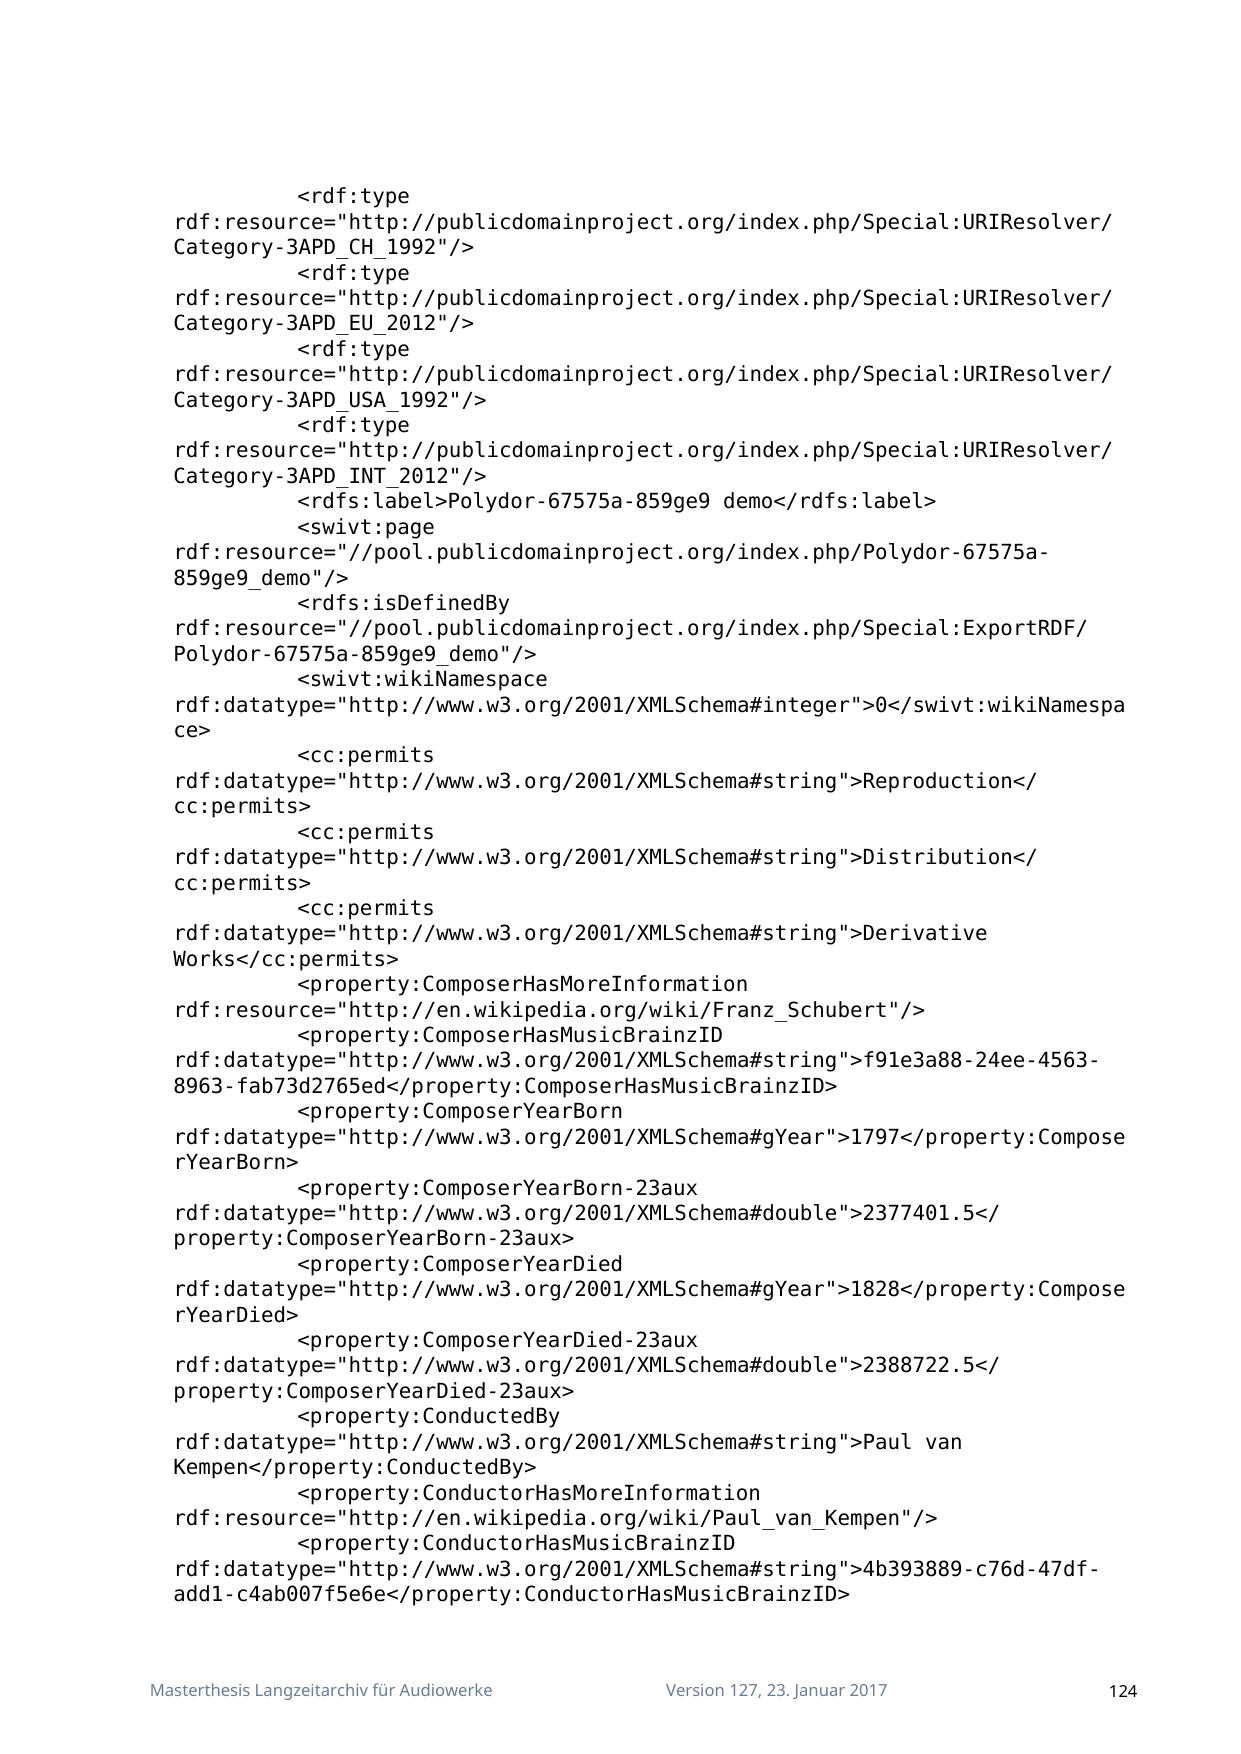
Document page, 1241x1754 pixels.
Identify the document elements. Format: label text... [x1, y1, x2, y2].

text <rdf:type rdf:resource="http://publicdomainproject.org/index.php/Special:URIResolver/Category-3APD_INT_2012"/> [173, 412, 1136, 488]
text <property:ConductorHasMusicBrainzID rdf:datatype="http://www.w3.org/2001/XMLSchema#string">4b393889-c76d-47df-add1-c4ab007f5e6e</property:ConductorHasMusicBrainzID> [173, 1530, 1136, 1606]
text <property:ComposerYearDied-23aux rdf:datatype="http://www.w3.org/2001/XMLSchema#double">2388722.5</property:ComposerYearDied-23aux> [173, 1327, 1136, 1403]
text <cc:permits rdf:datatype="http://www.w3.org/2001/XMLSchema#string">Distribution</cc:permits> [173, 818, 1136, 895]
text <property:ComposerHasMoreInformation rdf:resource="http://en.wikipedia.org/wiki/Franz_Schubert"/> [173, 971, 1136, 1022]
text <property:ConductedBy rdf:datatype="http://www.w3.org/2001/XMLSchema#string">Paul van Kempen</property:ConductedBy> [173, 1403, 1136, 1479]
text <cc:permits rdf:datatype="http://www.w3.org/2001/XMLSchema#string">Reproduction</cc:permits> [173, 742, 1136, 818]
text <cc:permits rdf:datatype="http://www.w3.org/2001/XMLSchema#string">Derivative Works</cc:permits> [173, 895, 1136, 971]
text <property:ComposerYearDied rdf:datatype="http://www.w3.org/2001/XMLSchema#gYear">1828</property:ComposerYearDied> [173, 1251, 1136, 1327]
text <rdf:type rdf:resource="http://publicdomainproject.org/index.php/Special:URIResolver/Category-3APD_USA_1992"/> [173, 336, 1136, 412]
text <rdfs:label>Polydor-67575a-859ge9 demo</rdfs:label> [173, 488, 1136, 513]
text <property:ComposerYearBorn rdf:datatype="http://www.w3.org/2001/XMLSchema#gYear">1797</property:ComposerYearBorn> [173, 1098, 1136, 1174]
text <rdf:type rdf:resource="http://publicdomainproject.org/index.php/Special:URIResolver/Category-3APD_EU_2012"/> [173, 259, 1136, 336]
text <property:ComposerYearBorn-23aux rdf:datatype="http://www.w3.org/2001/XMLSchema#double">2377401.5</property:ComposerYearBorn-23aux> [173, 1174, 1136, 1251]
text <property:ConductorHasMoreInformation rdf:resource="http://en.wikipedia.org/wiki/Paul_van_Kempen"/> [173, 1479, 1136, 1530]
text <swivt:wikiNamespace rdf:datatype="http://www.w3.org/2001/XMLSchema#integer">0</swivt:wikiNamespace> [173, 666, 1136, 742]
text <rdf:type rdf:resource="http://publicdomainproject.org/index.php/Special:URIResolver/Category-3APD_CH_1992"/> [173, 183, 1136, 259]
text <swivt:page rdf:resource="//pool.publicdomainproject.org/index.php/Polydor-67575a-859ge9_demo"/> [173, 513, 1136, 590]
text <property:ComposerHasMusicBrainzID rdf:datatype="http://www.w3.org/2001/XMLSchema#string">f91e3a88-24ee-4563-8963-fab73d2765ed</property:ComposerHasMusicBrainzID> [173, 1022, 1136, 1098]
text <rdfs:isDefinedBy rdf:resource="//pool.publicdomainproject.org/index.php/Special:ExportRDF/Polydor-67575a-859ge9_demo"/> [173, 590, 1136, 666]
